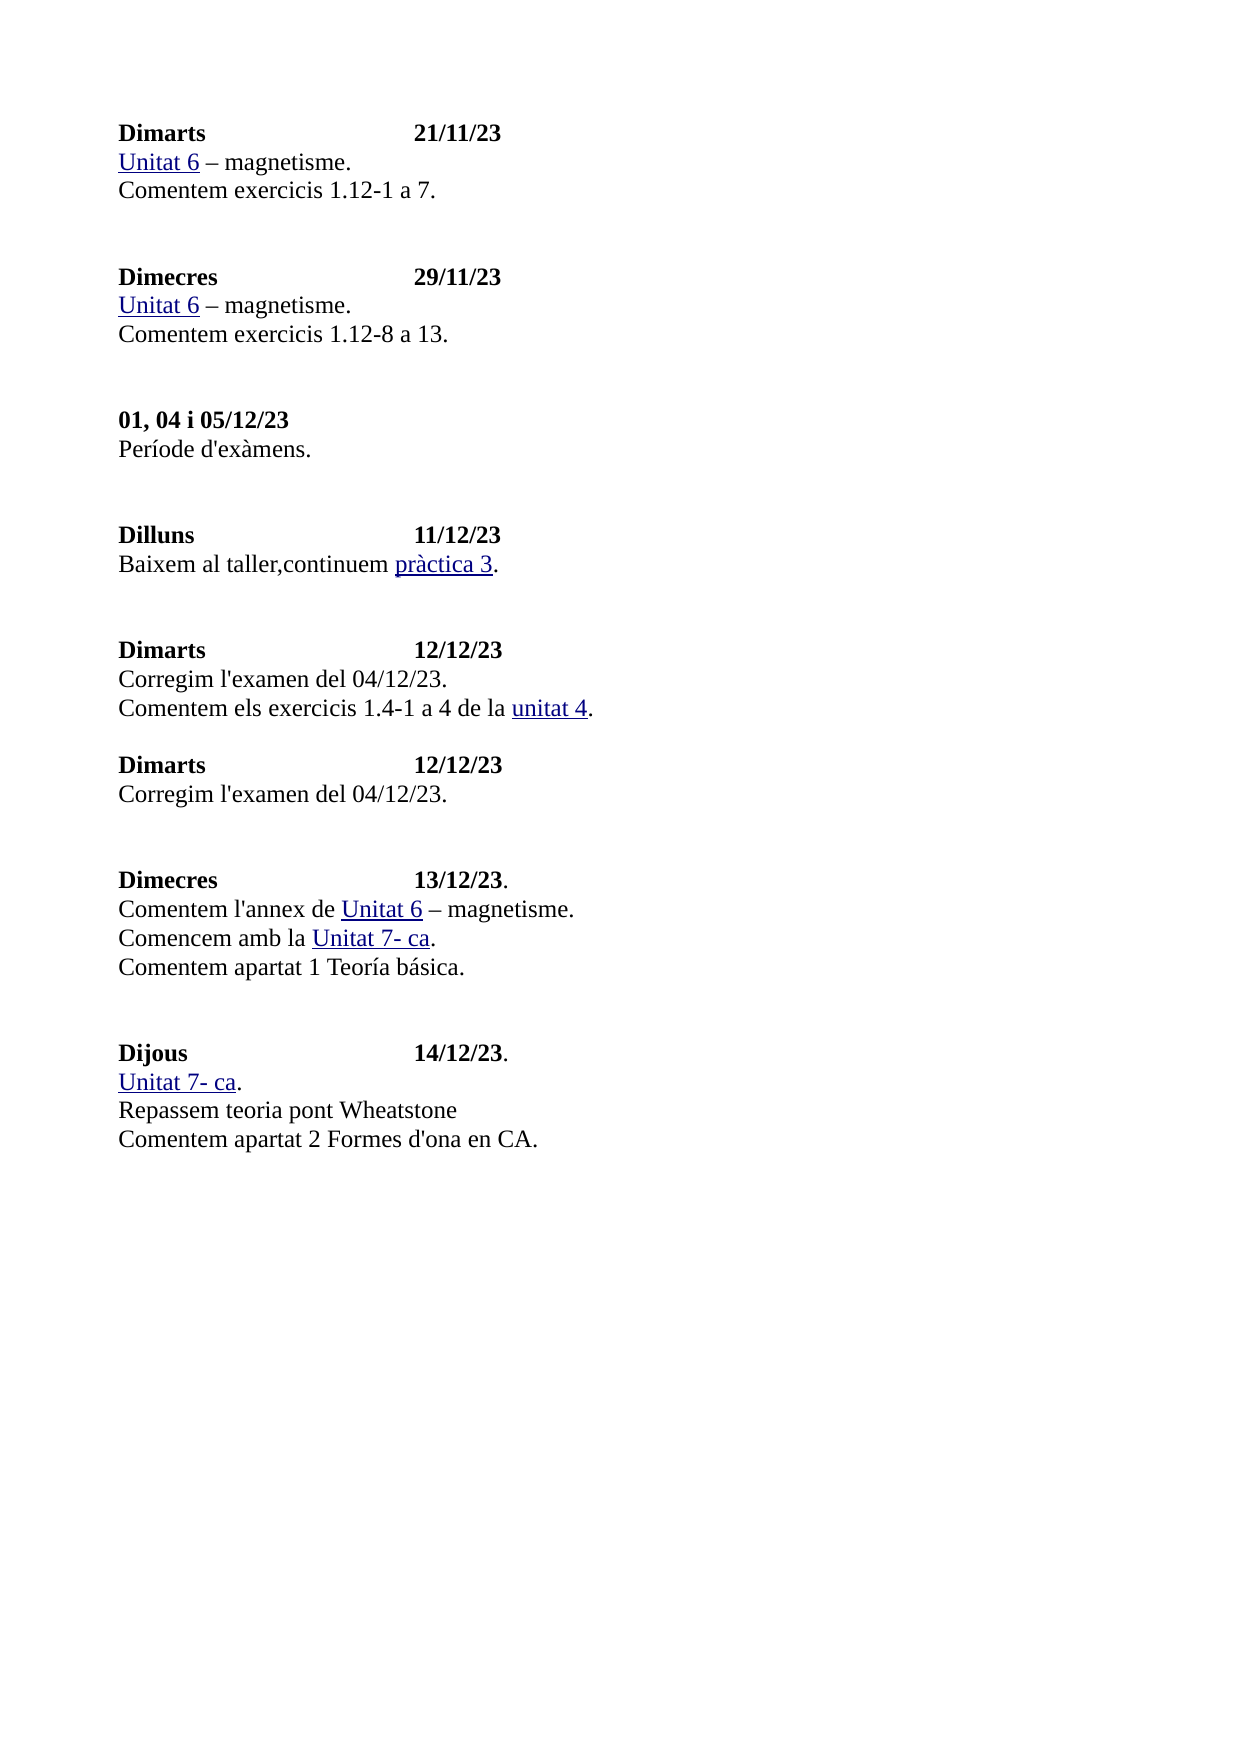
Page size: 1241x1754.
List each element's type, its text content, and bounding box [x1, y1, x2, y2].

text Comentem exercicis 1.12-8 a 13. [118, 319, 1122, 348]
text Repassem teoria pont Wheatstone [118, 1096, 1122, 1124]
text Unitat 6 – magnetisme. [118, 147, 1122, 176]
text Comentem apartat 2 Formes d'ona en CA. [118, 1124, 1122, 1153]
text Corregim l'examen del 04/12/23. [118, 664, 1122, 693]
text Dimarts 12/12/23 [118, 751, 1122, 779]
text 01, 04 i 05/12/23 [118, 406, 1122, 434]
text Dimecres 29/11/23 [118, 262, 1122, 291]
text Unitat 7- ca. [118, 1067, 1122, 1096]
text Comencem amb la Unitat 7- ca. [118, 923, 1122, 952]
text Comentem l'annex de Unitat 6 – magnetisme. [118, 894, 1122, 923]
text Unitat 6 – magnetisme. [118, 291, 1122, 319]
text Comentem exercicis 1.12-1 a 7. [118, 176, 1122, 204]
text Corregim l'examen del 04/12/23. [118, 779, 1122, 808]
text Dimecres 13/12/23. [118, 866, 1122, 894]
text Comentem apartat 1 Teoría básica. [118, 952, 1122, 981]
text Període d'exàmens. [118, 434, 1122, 463]
text Dimarts 21/11/23 [118, 118, 1122, 147]
text Dimarts 12/12/23 [118, 636, 1122, 664]
text Comentem els exercicis 1.4-1 a 4 de la unitat 4. [118, 693, 1122, 722]
text Dilluns 11/12/23 [118, 521, 1122, 549]
text Baixem al taller,continuem pràctica 3. [118, 549, 1122, 578]
text Dijous 14/12/23. [118, 1038, 1122, 1067]
